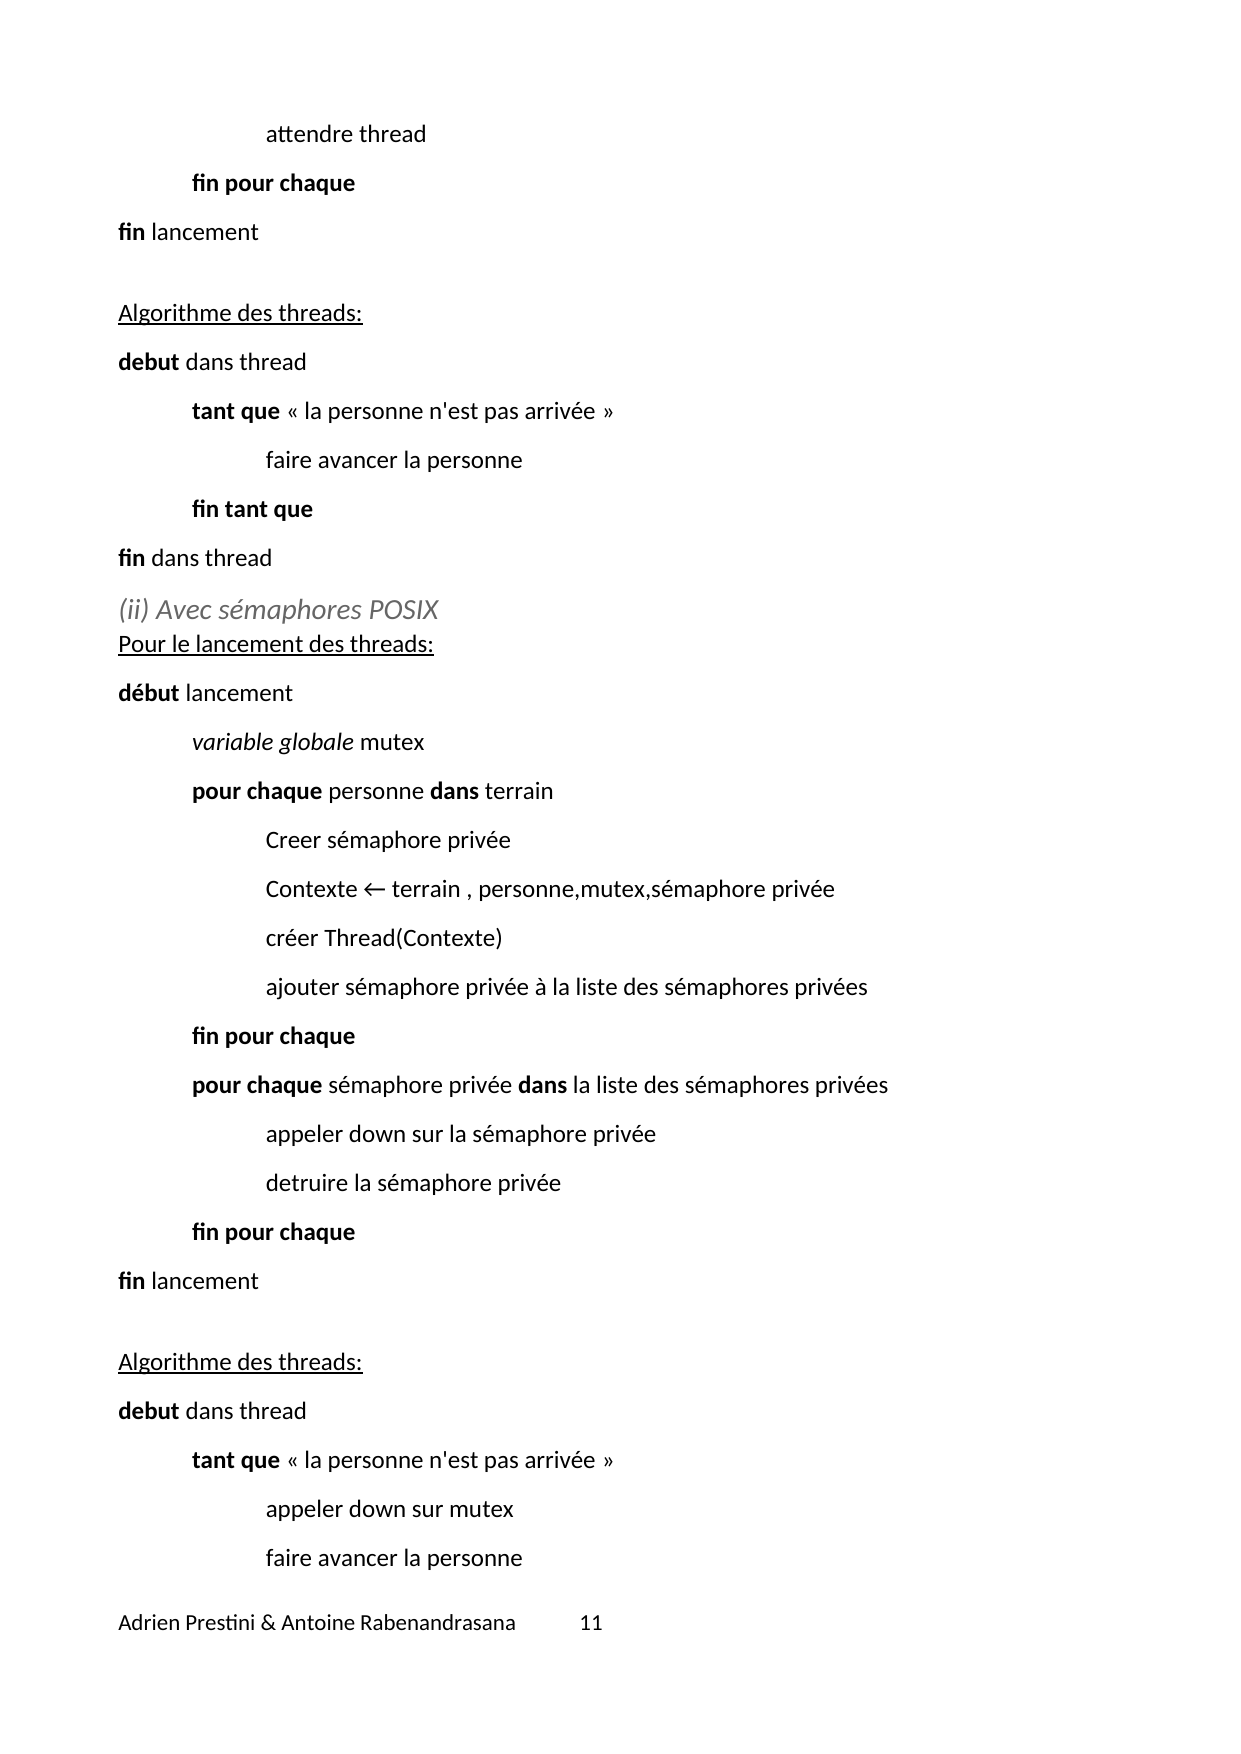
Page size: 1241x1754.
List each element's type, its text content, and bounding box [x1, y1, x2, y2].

text debut dans thread [118, 346, 1122, 377]
text Algorithme des threads: [118, 297, 1122, 328]
text fin pour chaque [118, 1020, 1122, 1051]
text créer Thread(Contexte) [118, 922, 1122, 953]
text ajouter sémaphore privée à la liste des sémaphores privées [118, 971, 1122, 1002]
text appeler down sur mutex [118, 1493, 1122, 1523]
text tant que « la personne n'est pas arrivée » [118, 1444, 1122, 1474]
text fin lancement [118, 216, 1122, 279]
text debut dans thread [118, 1395, 1122, 1426]
text faire avancer la personne [118, 444, 1122, 475]
text detruire la sémaphore privée [118, 1167, 1122, 1197]
text Creer sémaphore privée [118, 824, 1122, 855]
text fin tant que [118, 493, 1122, 524]
text fin lancement [118, 1265, 1122, 1328]
text tant que « la personne n'est pas arrivée » [118, 395, 1122, 426]
text Algorithme des threads: [118, 1346, 1122, 1377]
text (ii) Avec sémaphores POSIX Pour le lancement des threads: [118, 591, 1122, 659]
text fin pour chaque [118, 1216, 1122, 1246]
text fin dans thread [118, 542, 1122, 573]
text pour chaque sémaphore privée dans la liste des sémaphores privées [118, 1069, 1122, 1099]
text pour chaque personne dans terrain [118, 775, 1122, 806]
text fin pour chaque [118, 167, 1122, 198]
text attendre thread [118, 118, 1122, 149]
text début lancement [118, 677, 1122, 708]
text faire avancer la personne [118, 1542, 1122, 1572]
text variable globale mutex [118, 726, 1122, 757]
text appeler down sur la sémaphore privée [118, 1118, 1122, 1148]
text Contexte ← terrain , personne,mutex,sémaphore privée [118, 873, 1122, 904]
